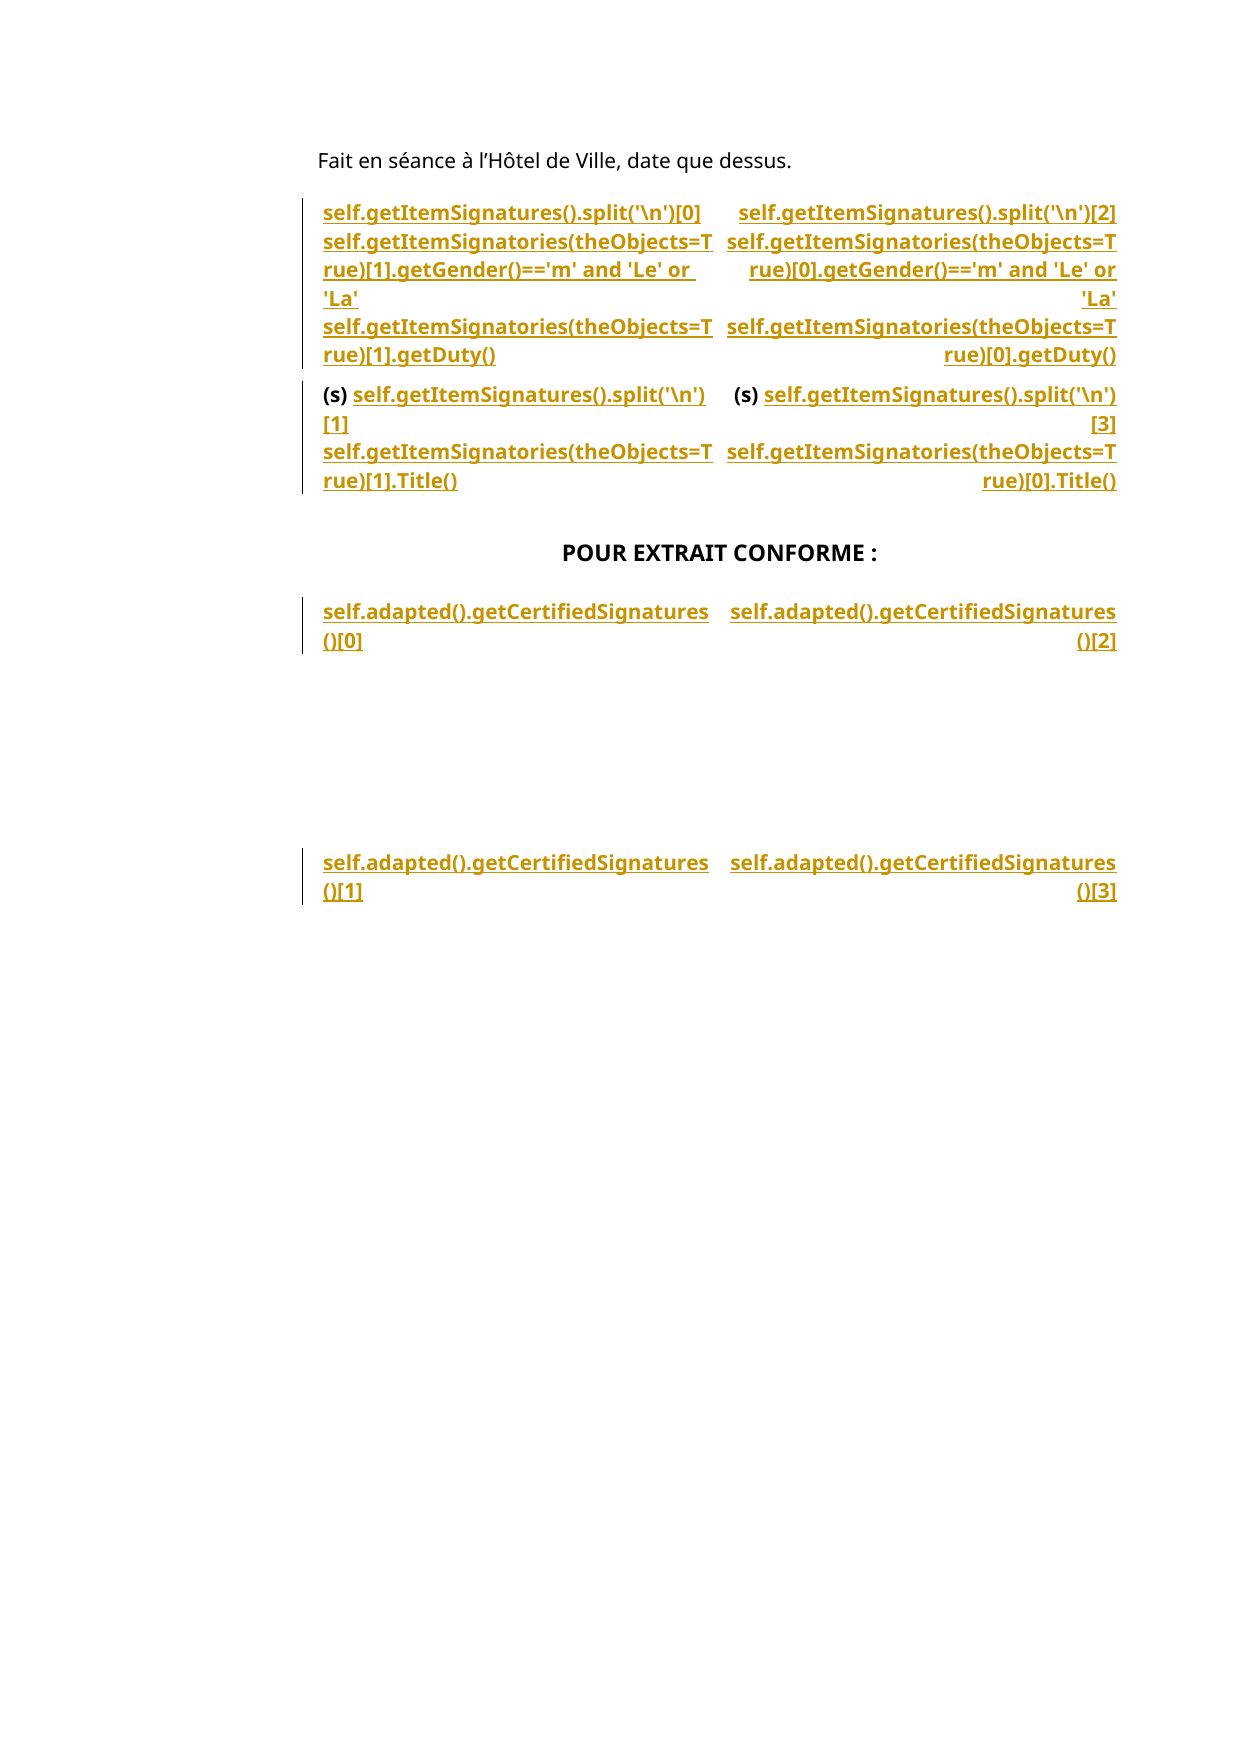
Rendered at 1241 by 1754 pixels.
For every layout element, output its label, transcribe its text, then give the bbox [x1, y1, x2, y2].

table_cell [317, 660, 1122, 842]
table_cell self.adapted().getCertifiedSignatures()[0] [317, 592, 719, 660]
table_cell (s) self.getItemSignatures().split('\n')[1] self.getItemSignatories(theObjects=True)[1].Title() [317, 375, 719, 500]
table_header self.getItemSignatures().split('\n')[0] self.getItemSignatories(theObjects=True)[1].getGender()=='m' and 'Le' or 'La' self.getItemSignatories(theObjects=True)[1].getDuty() [317, 193, 719, 375]
table_cell self.adapted().getCertifiedSignatures()[3] [720, 842, 1122, 910]
table_cell (s) self.getItemSignatures().split('\n')[3] self.getItemSignatories(theObjects=True)[0].Title() [720, 375, 1122, 500]
table_cell self.adapted().getCertifiedSignatures()[2] [720, 592, 1122, 660]
table_header self.getItemSignatures().split('\n')[2] self.getItemSignatories(theObjects=True)[0].getGender()=='m' and 'Le' or 'La' self.getItemSignatories(theObjects=True)[0].getDuty() [720, 193, 1122, 375]
table_cell self.adapted().getCertifiedSignatures()[1] [317, 842, 719, 910]
table_cell POUR EXTRAIT CONFORME : [317, 500, 1122, 592]
text Fait en séance à l’Hôtel de Ville, date que dessus. [317, 118, 1122, 175]
